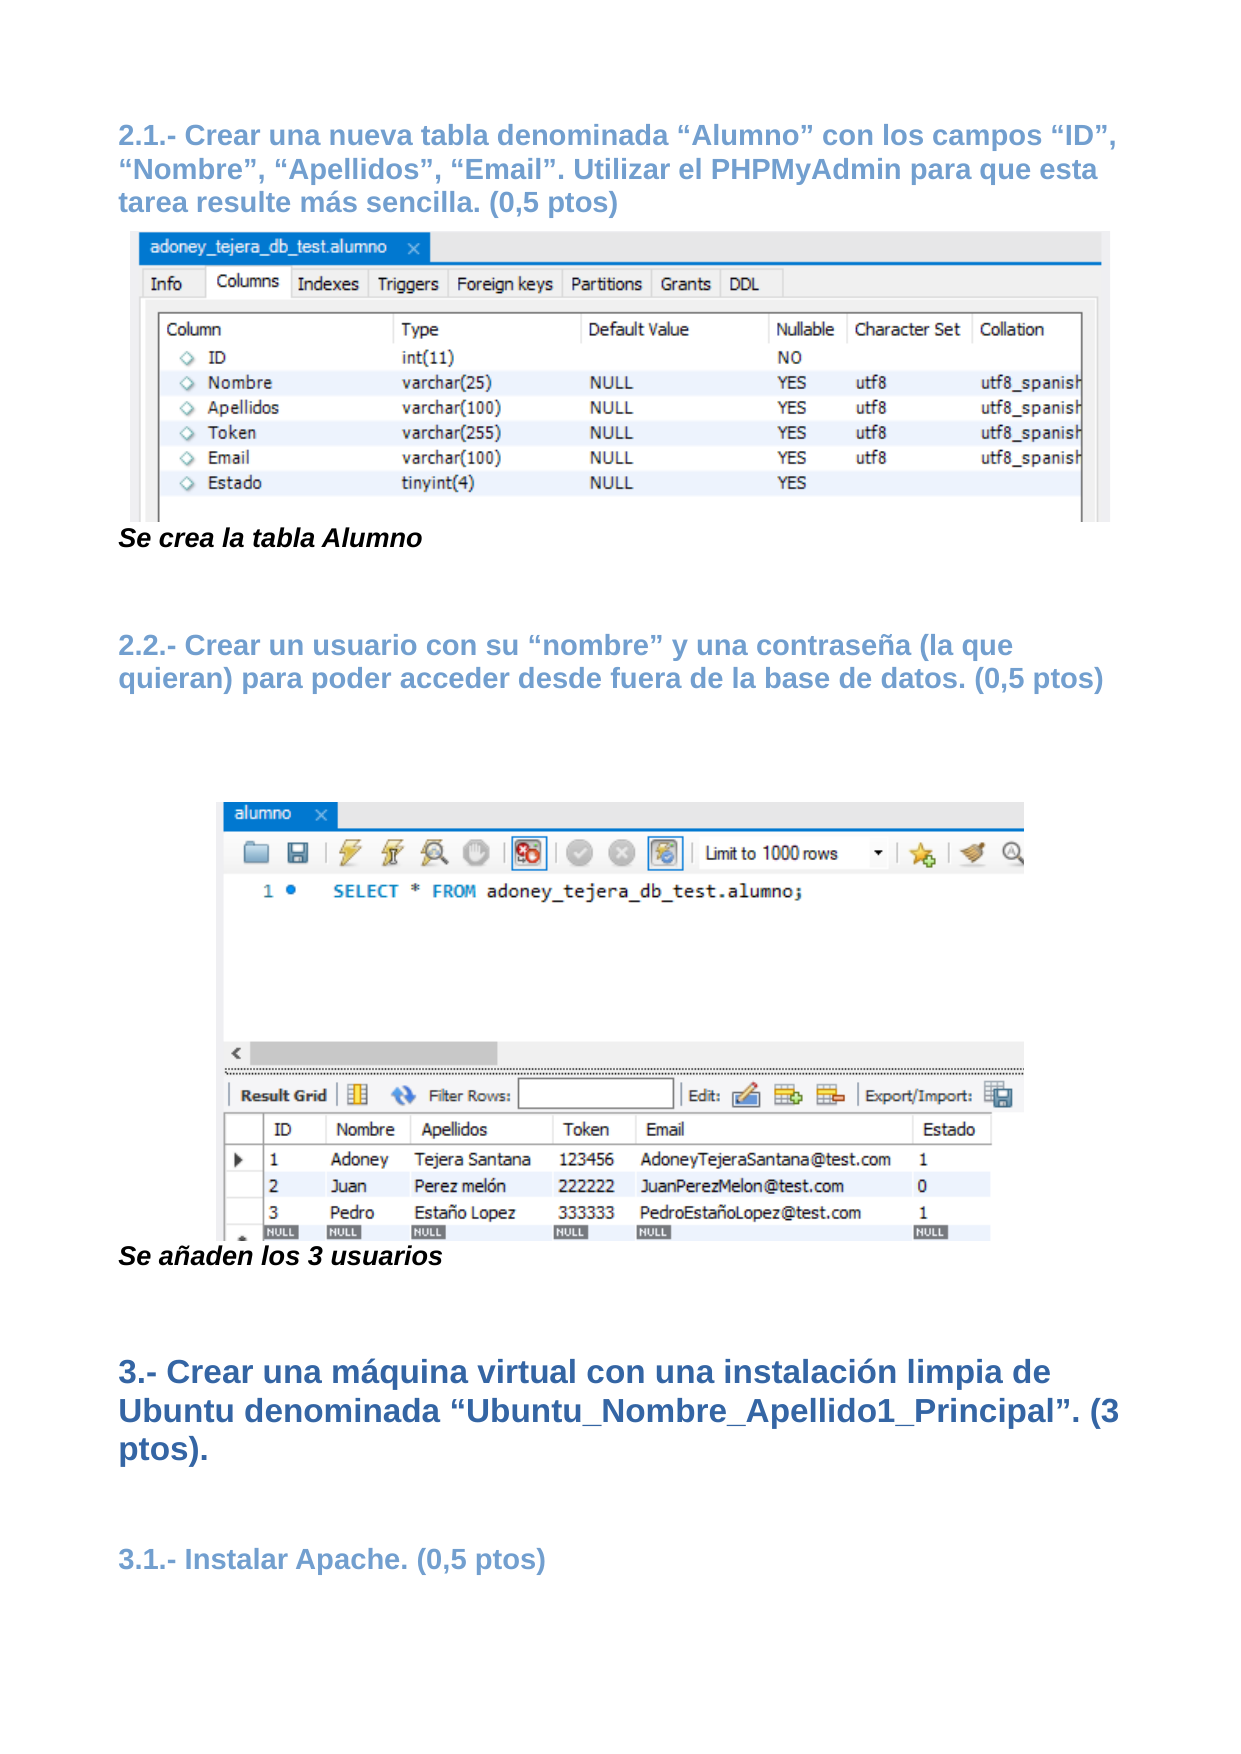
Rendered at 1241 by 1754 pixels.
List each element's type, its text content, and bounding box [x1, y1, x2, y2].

subtitle 2.2.- Crear un usuario con su “nombre” y una contraseña (la que quieran) para poder acceder desde fuera de la base de datos. (0,5 ptos) [118, 628, 1122, 695]
subtitle 2.1.- Crear una nueva tabla denominada “Alumno” con los campos “ID”, “Nombre”, “Apellidos”, “Email”. Utilizar el PHPMyAdmin para que esta tarea resulte más sencilla. (0,5 ptos) [118, 118, 1122, 219]
subtitle Se añaden los 3 usuarios [118, 1241, 1122, 1271]
subtitle Se crea la tabla Alumno [118, 522, 1122, 553]
picture [130, 231, 1110, 522]
subtitle 3.- Crear una máquina virtual con una instalación limpia de Ubuntu denominada “Ubuntu_Nombre_Apellido1_Principal”. (3 ptos). [118, 1352, 1122, 1468]
picture [216, 802, 1024, 1241]
subtitle 3.1.- Instalar Apache. (0,5 ptos) [118, 1542, 1122, 1576]
